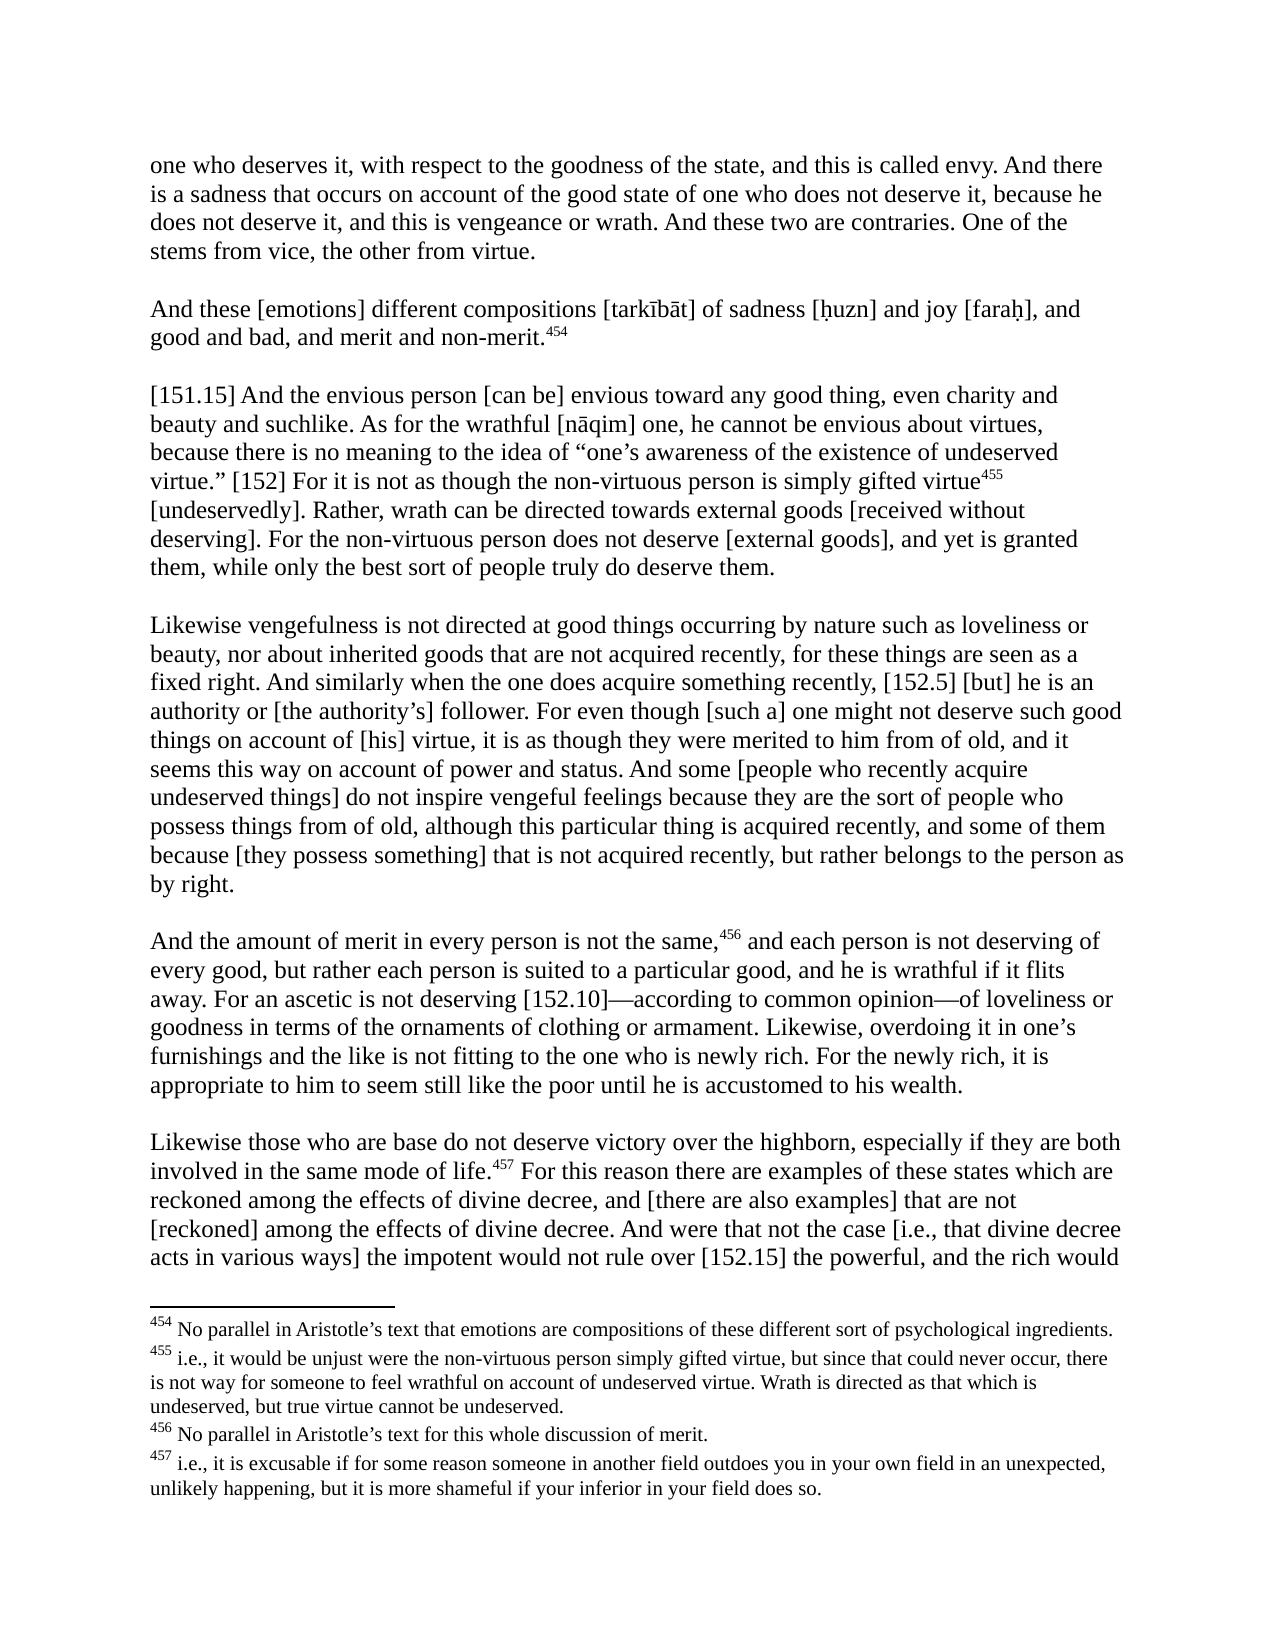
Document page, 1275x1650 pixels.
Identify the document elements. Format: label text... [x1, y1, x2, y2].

text Likewise vengefulness is not directed at good things occurring by nature such as loveliness or beauty, nor about inherited goods that are not acquired recently, for these things are seen as a fixed right. And similarly when the one does acquire something recently, [152.5] [but] he is an authority or [the authority’s] follower. For even though [such a] one might not deserve such good things on account of [his] virtue, it is as though they were merited to him from of old, and it seems this way on account of power and status. And some [people who recently acquire undeserved things] do not inspire vengeful feelings because they are the sort of people who possess things from of old, although this particular thing is acquired recently, and some of them because [they possess something] that is not acquired recently, but rather belongs to the person as by right. [150, 610, 1125, 897]
text And the amount of merit in every person is not the same, and each person is not deserving of every good, but rather each person is suited to a particular good, and he is wrathful if it flits away. For an ascetic is not deserving [152.10]—according to common opinion—of loveliness or goodness in terms of the ornaments of clothing or armament. Likewise, overdoing it in one’s furnishings and the like is not fitting to the one who is newly rich. For the newly rich, it is appropriate to him to seem still like the poor until he is accustomed to his wealth. [150, 926, 1125, 1099]
text i.e., it is excusable if for some reason someone in another field outdoes you in your own field in an unexpected, unlikely happening, but it is more shameful if your inferior in your field does so. [150, 1447, 1125, 1500]
text Likewise those who are base do not deserve victory over the highborn, especially if they are both involved in the same mode of life. For this reason there are examples of these states which are reckoned among the effects of divine decree, and [there are also examples] that are not [reckoned] among the effects of divine decree. And were that not the case [i.e., that divine decree acts in various ways] the impotent would not rule over [152.15] the powerful, and the rich would [150, 1127, 1125, 1271]
text i.e., it would be unjust were the non-virtuous person simply gifted virtue, but since that could never occur, there is not way for someone to feel wrathful on account of undeserved virtue. Wrath is directed as that which is undeserved, but true virtue cannot be undeserved. [150, 1342, 1125, 1418]
text one who deserves it, with respect to the goodness of the state, and this is called envy. And there is a sadness that occurs on account of the good state of one who does not deserve it, because he does not deserve it, and this is vengeance or wrath. And these two are contraries. One of the stems from vice, the other from virtue. [150, 150, 1125, 265]
text No parallel in Aristotle’s text for this whole discussion of merit. [150, 1418, 1125, 1447]
text [151.15] And the envious person [can be] envious toward any good thing, even charity and beauty and suchlike. As for the wrathful [nāqim] one, he cannot be envious about virtues, because there is no meaning to the idea of “one’s awareness of the existence of undeserved virtue.” [152] For it is not as though the non-virtuous person is simply gifted virtue [undeservedly]. Rather, wrath can be directed towards external goods [received without deserving]. For the non-virtuous person does not deserve [external goods], and yet is granted them, while only the best sort of people truly do deserve them. [150, 380, 1125, 581]
text No parallel in Aristotle’s text that emotions are compositions of these different sort of psychological ingredients. [150, 1313, 1125, 1342]
text And these [emotions] different compositions [tarkībāt] of sadness [ḥuzn] and joy [faraḥ], and good and bad, and merit and non-merit. [150, 294, 1125, 351]
